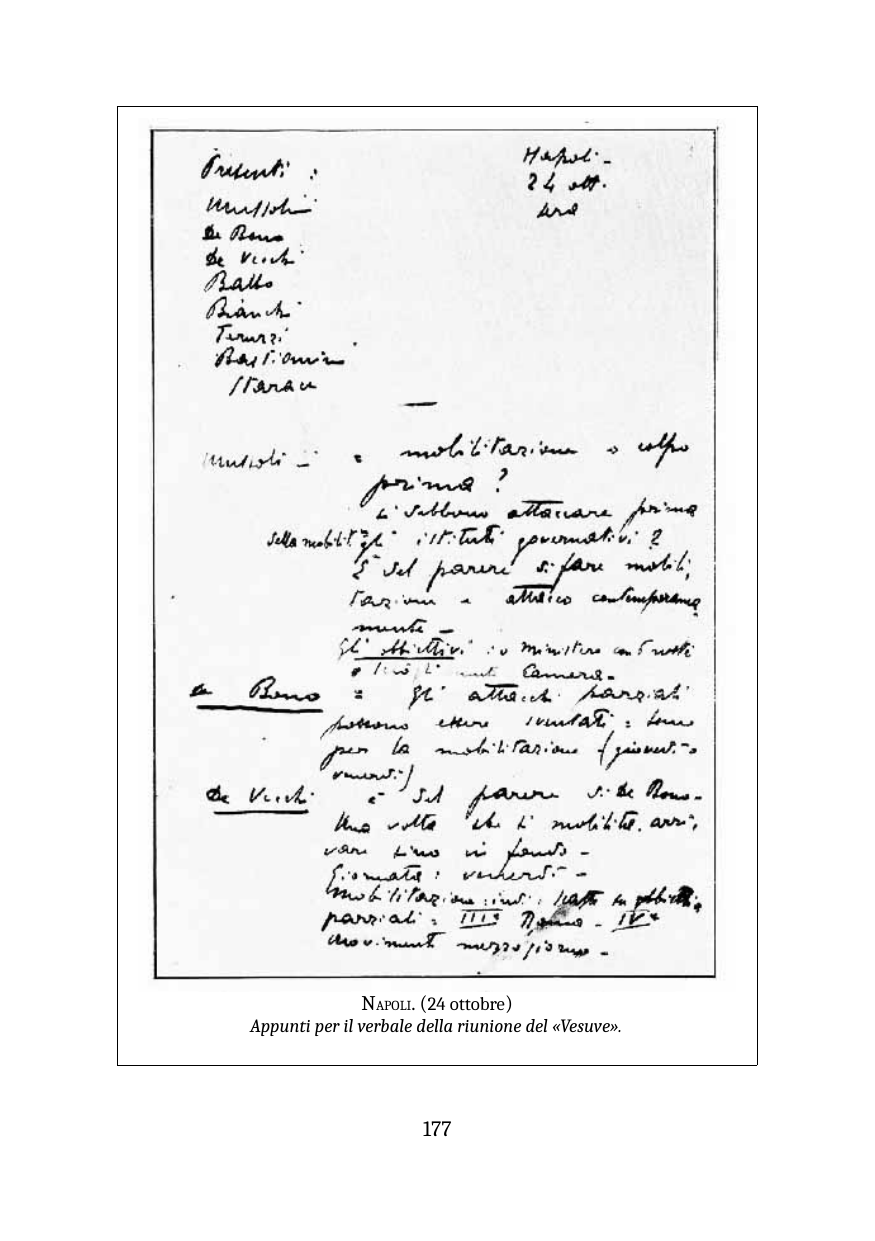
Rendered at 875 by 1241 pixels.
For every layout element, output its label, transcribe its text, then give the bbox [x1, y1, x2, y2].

text Napoli. (24 ottobre) [126, 992, 748, 1016]
picture [138, 118, 736, 992]
text Appunti per il verbale della riunione del «Vesuve». [126, 1016, 748, 1038]
